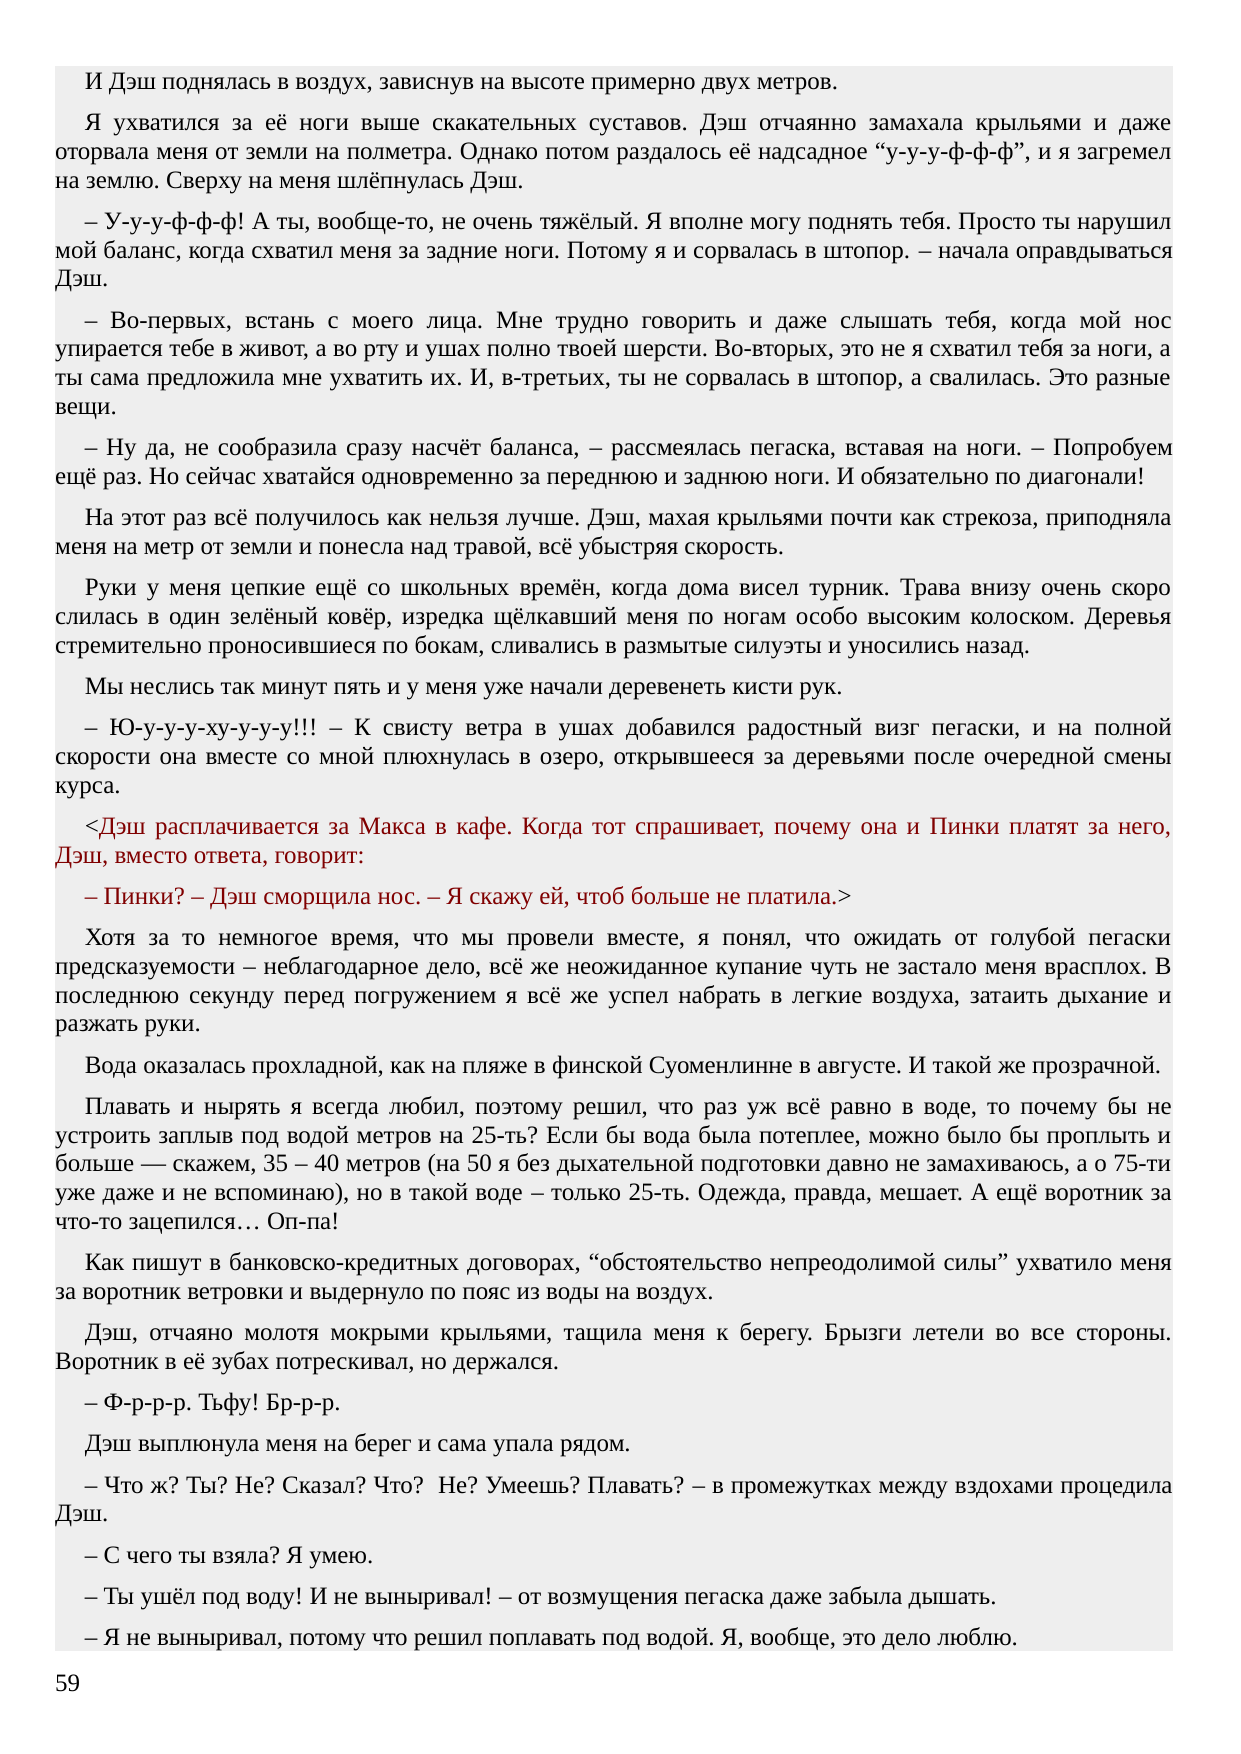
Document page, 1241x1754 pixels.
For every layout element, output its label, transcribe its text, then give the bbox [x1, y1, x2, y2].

text – Ю-у-у-у-ху-у-у-у!!! – К свисту ветра в ушах добавился радостный визг пегаски, и на полной скорости она вместе со мной плюхнулась в озеро, открывшееся за деревьями после очередной смены курса. [55, 712, 1173, 798]
text Дэш, отчаяно молотя мокрыми крыльями, тащила меня к берегу. Брызги летели во все стороны. Воротник в её зубах потрескивал, но держался. [55, 1317, 1173, 1375]
text Я ухватился за её ноги выше скакательных суставов. Дэш отчаянно замахала крыльями и даже оторвала меня от земли на полметра. Однако потом раздалось её надсадное “у-у-у-ф-ф-ф”, и я загремел на землю. Сверху на меня шлёпнулась Дэш. [55, 107, 1173, 193]
text – Ты ушёл под воду! И не выныривал! – от возмущения пегаска даже забыла дышать. [55, 1581, 1173, 1610]
text И Дэш поднялась в воздух, зависнув на высоте примерно двух метров. [55, 66, 1173, 95]
text – Ф-р-р-р. Тьфу! Бр-р-р. [55, 1387, 1173, 1416]
text – Во-первых, встань с моего лица. Мне трудно говорить и даже слышать тебя, когда мой нос упирается тебе в живот, а во рту и ушах полно твоей шерсти. Во-вторых, это не я схватил тебя за ноги, а ты сама предложила мне ухватить их. И, в-третьих, ты не сорвалась в штопор, а свалилась. Это разные вещи. [55, 305, 1173, 420]
text – Пинки? – Дэш сморщила нос. – Я скажу ей, чтоб больше не платила.> [55, 881, 1173, 910]
text – У-у-у-ф-ф-ф! А ты, вообще-то, не очень тяжёлый. Я вполне могу поднять тебя. Просто ты нарушил мой баланс, когда схватил меня за задние ноги. Потому я и сорвалась в штопор. – начала оправдываться Дэш. [55, 206, 1173, 292]
text Плавать и нырять я всегда любил, поэтому решил, что раз уж всё равно в воде, то почему бы не устроить заплыв под водой метров на 25-ть? Если бы вода была потеплее, можно было бы проплыть и больше — скажем, 35 – 40 метров (на 50 я без дыхательной подготовки давно не замахиваюсь, а о 75-ти уже даже и не вспоминаю), но в такой воде – только 25-ть. Одежда, правда, мешает. А ещё воротник за что-то зацепился… Оп-па! [55, 1091, 1173, 1235]
text – Ну да, не сообразила сразу насчёт баланса, – рассмеялась пегаска, вставая на ноги. – Попробуем ещё раз. Но сейчас хватайся одновременно за переднюю и заднюю ноги. И обязательно по диагонали! [55, 432, 1173, 490]
text Дэш выплюнула меня на берег и сама упала рядом. [55, 1428, 1173, 1457]
text Как пишут в банковско-кредитных договорах, “обстоятельство непреодолимой силы” ухватило меня за воротник ветровки и выдернуло по пояс из воды на воздух. [55, 1247, 1173, 1305]
text Хотя за то немногое время, что мы провели вместе, я понял, что ожидать от голубой пегаски предсказуемости – неблагодарное дело, всё же неожиданное купание чуть не застало меня врасплох. В последнюю секунду перед погружением я всё же успел набрать в легкие воздуха, затаить дыхание и разжать руки. [55, 922, 1173, 1037]
text – Я не выныривал, потому что решил поплавать под водой. Я, вообще, это дело люблю. [55, 1622, 1173, 1651]
text Вода оказалась прохладной, как на пляже в финской Суоменлинне в августе. И такой же прозрачной. [55, 1050, 1173, 1078]
text <Дэш расплачивается за Макса в кафе. Когда тот спрашивает, почему она и Пинки платят за него, Дэш, вместо ответа, говорит: [55, 811, 1173, 868]
text – С чего ты взяла? Я умею. [55, 1540, 1173, 1568]
text – Что ж? Ты? Не? Сказал? Что? Не? Умеешь? Плавать? – в промежутках между вздохами процедила Дэш. [55, 1470, 1173, 1527]
text Руки у меня цепкие ещё со школьных времён, когда дома висел турник. Трава внизу очень скоро слилась в один зелёный ковёр, изредка щёлкавший меня по ногам особо высоким колоском. Деревья стремительно проносившиеся по бокам, сливались в размытые силуэты и уносились назад. [55, 572, 1173, 658]
text На этот раз всё получилось как нельзя лучше. Дэш, махая крыльями почти как стрекоза, приподняла меня на метр от земли и понесла над травой, всё убыстряя скорость. [55, 502, 1173, 560]
text Мы неслись так минут пять и у меня уже начали деревенеть кисти рук. [55, 671, 1173, 700]
